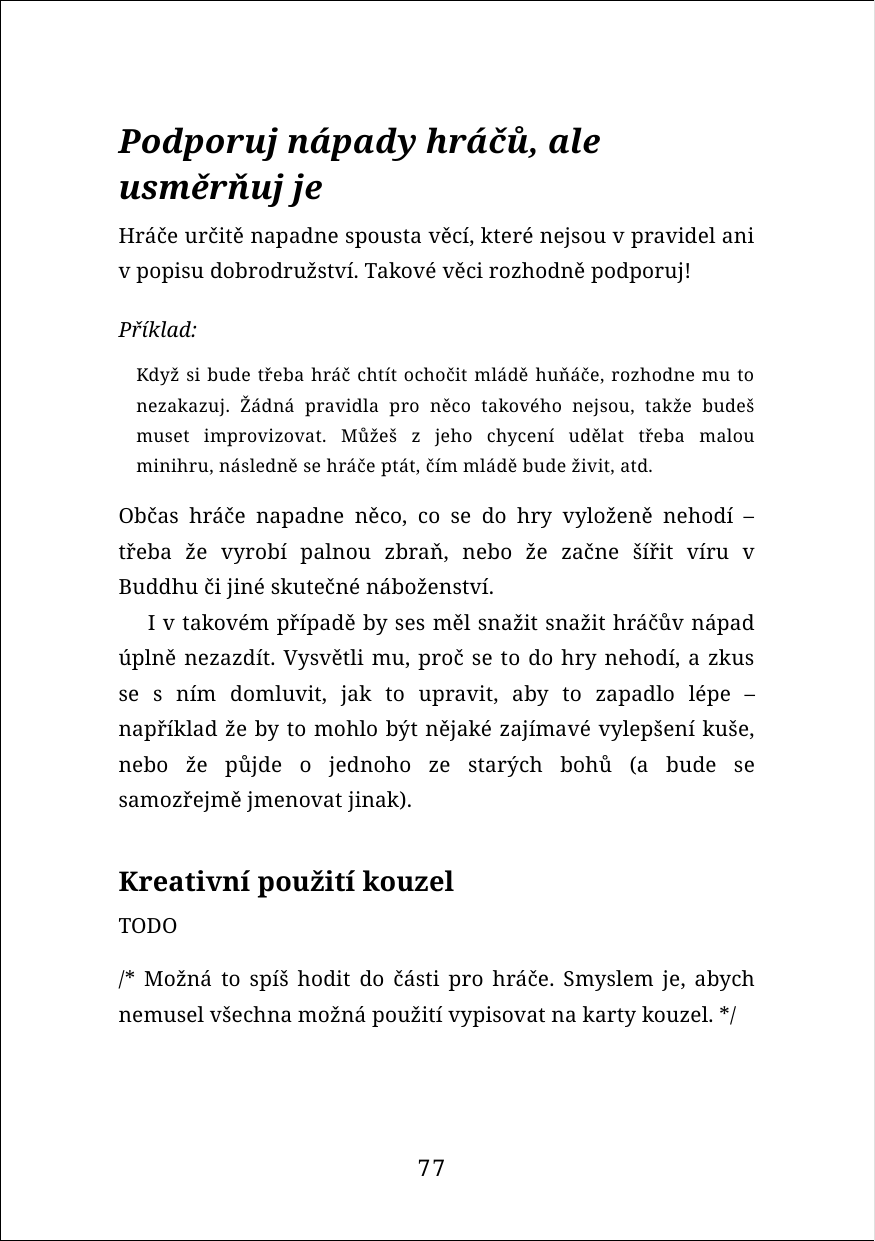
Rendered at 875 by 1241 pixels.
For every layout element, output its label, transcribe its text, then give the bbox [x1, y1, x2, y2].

text Příklad: [118, 316, 756, 344]
subtitle Podporuj nápady hráčů, ale usměrňuj je [118, 118, 756, 209]
text Občas hráče napadne něco, co se do hry vyloženě nehodí – třeba že vyrobí palnou zbraň, nebo že začne šířit víru v Buddhu či jiné skutečné náboženství. I v takovém případě by ses měl snažit snažit hráčův nápad úplně nezazdít. Vysvětli mu, proč se to do hry nehodí, a zkus se s ním domluvit, jak to upravit, aby to zapadlo lépe – například že by to mohlo být nějaké zajímavé vylepšení kuše, nebo že půjde o jednoho ze starých bohů (a bude se samozřejmě jmenovat jinak). [118, 501, 756, 814]
text Hráče určitě napadne spousta věcí, které nejsou v pravidel ani v popisu dobrodružství. Takové věci rozhodně podporuj! [118, 221, 756, 285]
text TODO [118, 911, 756, 939]
text Když si bude třeba hráč chtít ochočit mládě huňáče, rozhodne mu to nezakazuj. Žádná pravidla pro něco takového nejsou, takže budeš muset improvizovat. Můžeš z jeho chycení udělat třeba malou minihru, následně se hráče ptát, čím mládě bude živit, atd. [136, 363, 756, 478]
subtitle Kreativní použití kouzel [118, 862, 756, 899]
text /* Možná to spíš hodit do části pro hráče. Smyslem je, abych nemusel všechna možná použití vypisovat na karty kouzel. */ [118, 964, 756, 1028]
